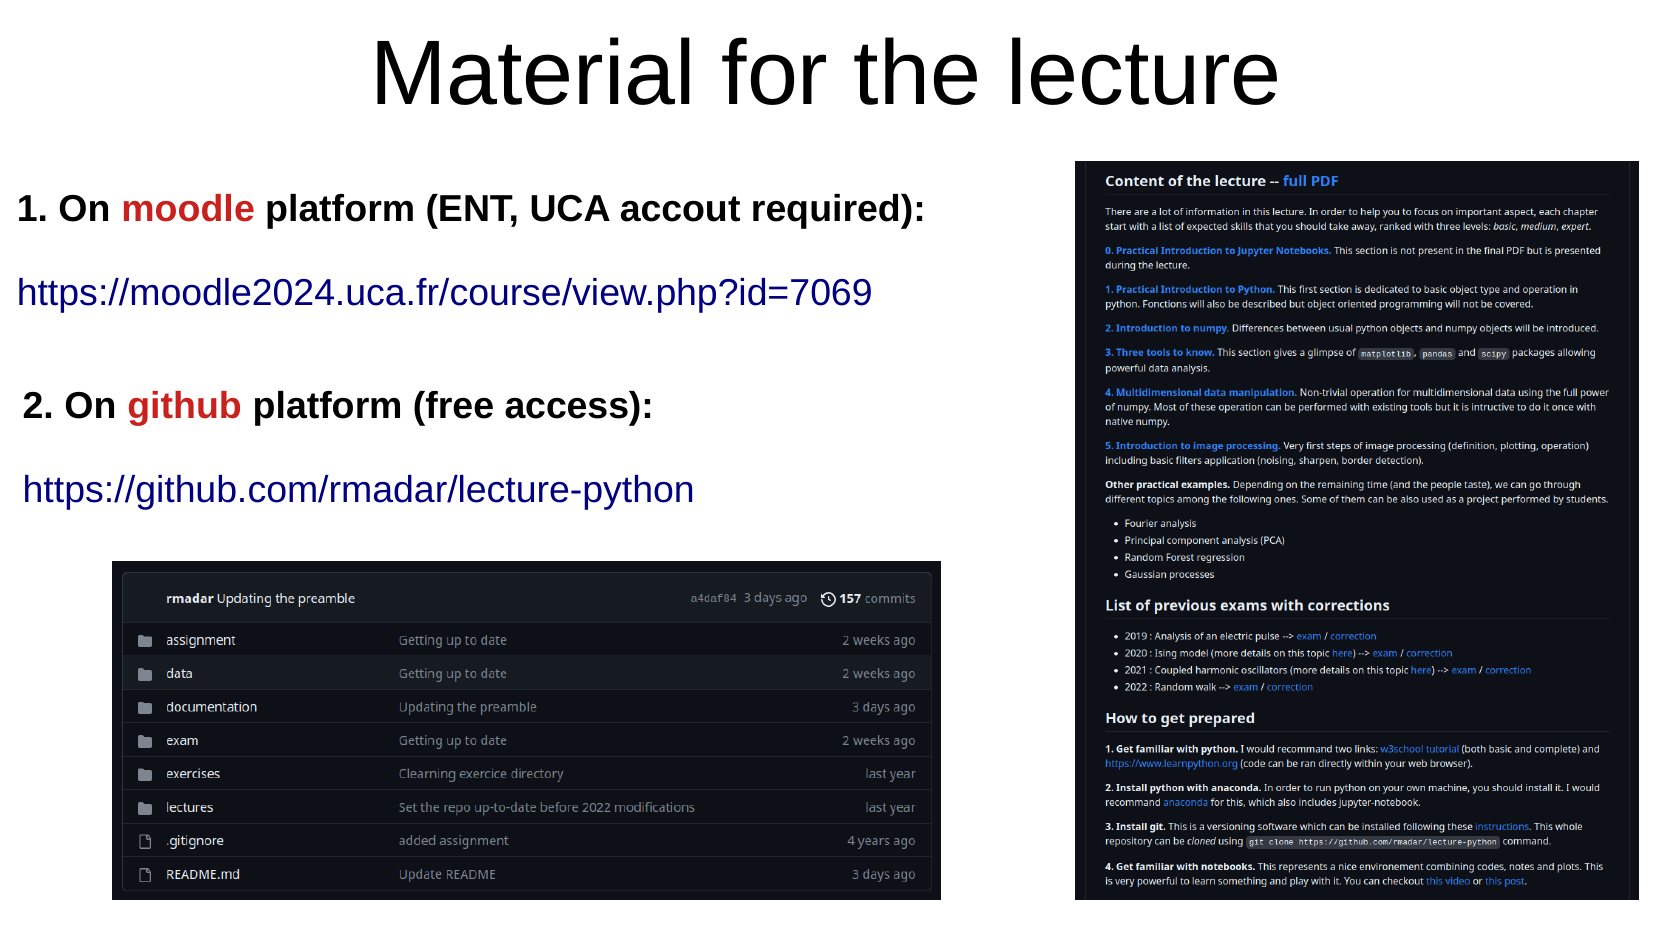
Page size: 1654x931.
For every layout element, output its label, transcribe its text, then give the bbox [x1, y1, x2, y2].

picture [1075, 161, 1639, 901]
picture [112, 561, 941, 901]
title Material for the lecture [82, 0, 1571, 151]
text_box 2. On github platform (free access): https://github.com/rmadar/lecture-python [7, 377, 1075, 518]
text_box 1. On moodle platform (ENT, UCA accout required): https://moodle2024.uca.fr/course/view.php?id=7069 [2, 179, 1128, 321]
